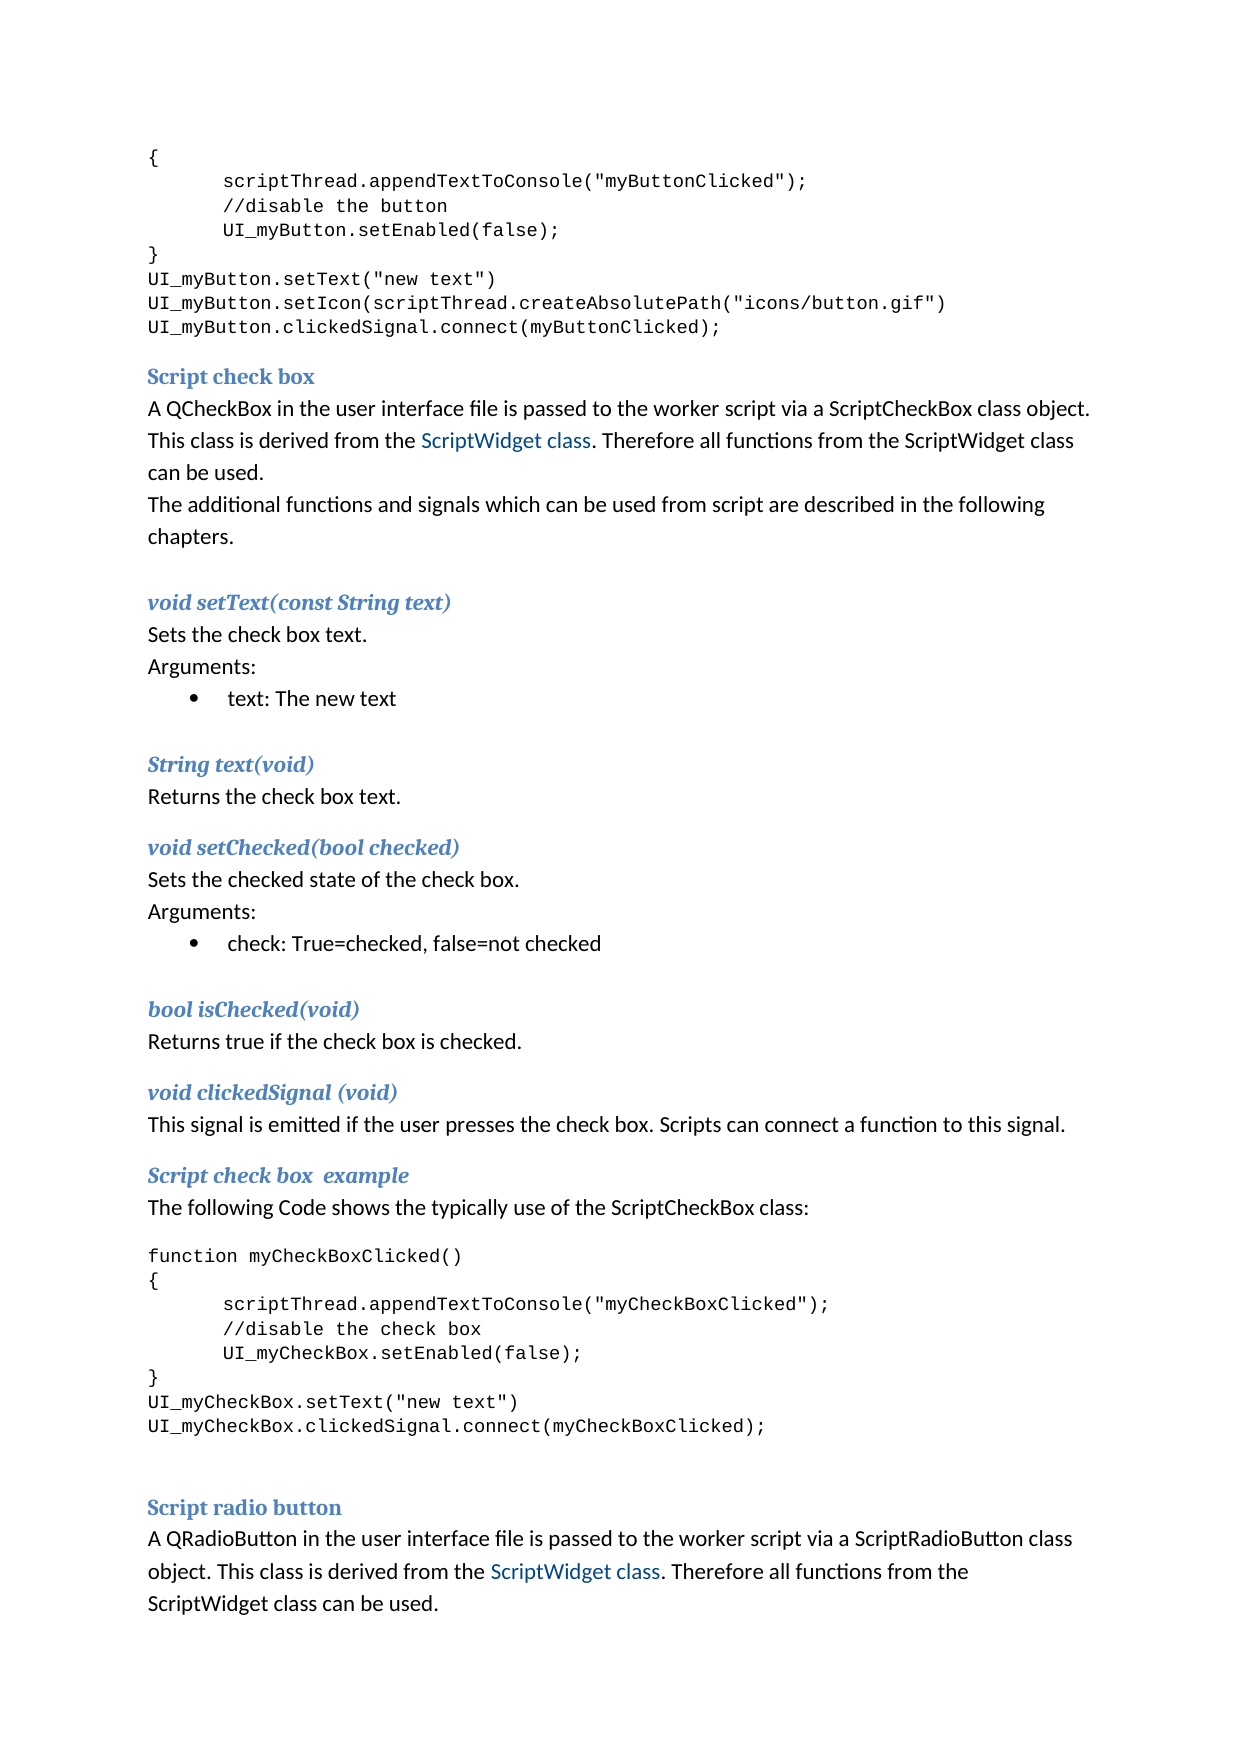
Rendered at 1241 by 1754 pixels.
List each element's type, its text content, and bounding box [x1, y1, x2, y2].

text UI_myCheckBox.setEnabled(false); [148, 1344, 1093, 1365]
text UI_myCheckBox.clickedSignal.connect(myCheckBoxClicked); [148, 1417, 1093, 1438]
text //disable the button [148, 196, 1093, 218]
text UI_myButton.setIcon(scriptThread.createAbsolutePath("icons/button.gif") [148, 294, 1093, 315]
text A QCheckBox in the user interface file is passed to the worker script via a ScriptCheckBox class object. This class is derived from the ScriptWidget class. Therefore all functions from the ScriptWidget class can be used. [148, 394, 1093, 486]
text Returns the check box text. [148, 782, 1093, 810]
text UI_myButton.clickedSignal.connect(myButtonClicked); [148, 318, 1093, 339]
text UI_myCheckBox.setText("new text") [148, 1393, 1093, 1414]
subtitle Script radio button [148, 1494, 1093, 1521]
subtitle bool isChecked(void) [148, 997, 1093, 1023]
text Sets the check box text. [148, 620, 1093, 648]
text { [148, 1271, 1093, 1292]
text Sets the checked state of the check box. [148, 865, 1093, 893]
text //disable the check box [148, 1319, 1093, 1341]
subtitle Script check box example [148, 1163, 1093, 1189]
text Returns true if the check box is checked. [148, 1027, 1093, 1055]
text The additional functions and signals which can be used from script are described in the following chapters. [148, 490, 1093, 550]
list text: The new text [190, 684, 1093, 712]
text UI_myButton.setEnabled(false); [148, 221, 1093, 242]
text Arguments: [148, 897, 1093, 925]
text The following Code shows the typically use of the ScriptCheckBox class: [148, 1193, 1093, 1221]
text } [148, 245, 1093, 266]
text function myCheckBoxClicked() [148, 1246, 1093, 1268]
text { [148, 148, 1093, 169]
subtitle void setChecked(bool checked) [148, 835, 1093, 861]
subtitle Script check box [148, 363, 1093, 390]
list check: True=checked, false=not checked [190, 929, 1093, 957]
text } [148, 1368, 1093, 1389]
subtitle void setText(const String text) [148, 590, 1093, 616]
text UI_myButton.setText("new text") [148, 269, 1093, 291]
text scriptThread.appendTextToConsole("myButtonClicked"); [148, 172, 1093, 193]
text A QRadioButton in the user interface file is passed to the worker script via a ScriptRadioButton class object. This class is derived from the ScriptWidget class. Therefore all functions from the ScriptWidget class can be used. [148, 1524, 1093, 1617]
text scriptThread.appendTextToConsole("myCheckBoxClicked"); [148, 1295, 1093, 1316]
subtitle void clickedSignal (void) [148, 1080, 1093, 1106]
subtitle String text(void) [148, 752, 1093, 778]
text Arguments: [148, 652, 1093, 680]
text This signal is emitted if the user presses the check box. Scripts can connect a function to this signal. [148, 1110, 1093, 1138]
